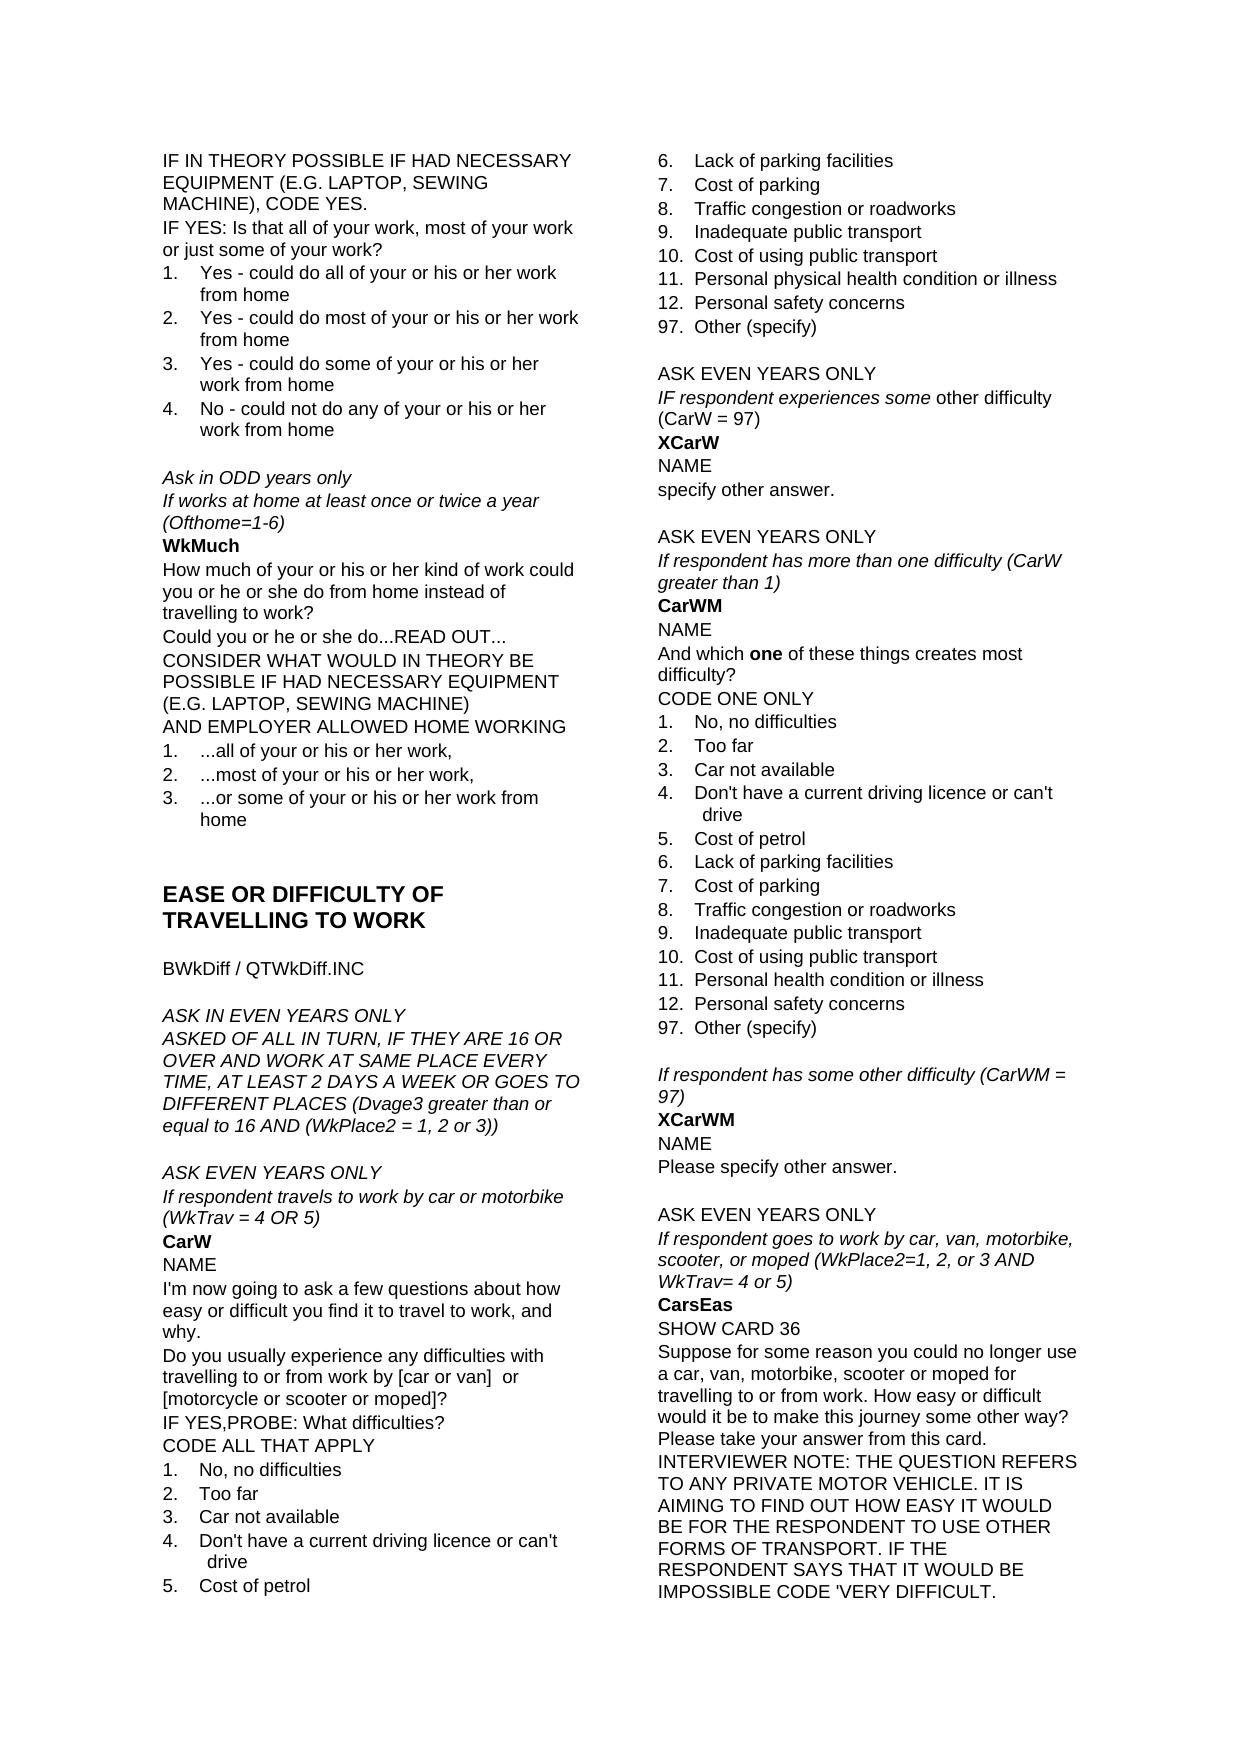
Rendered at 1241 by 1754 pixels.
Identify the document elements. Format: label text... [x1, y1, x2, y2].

text If respondent goes to work by car, van, motorbike, scooter, or moped (WkPlace2=1, 2, or 3 AND WkTrav= 4 or 5) [658, 1227, 1078, 1292]
text 4. Don't have a current driving licence or can't drive [658, 782, 1078, 825]
text NAME [658, 1133, 1078, 1154]
text Could you or he or she do...READ OUT... [162, 626, 583, 647]
text 97. Other (specify) [658, 1017, 1078, 1038]
text CarW [162, 1231, 583, 1252]
text Suppose for some reason you could no longer use a car, van, motorbike, scooter or moped for travelling to or from work. How easy or difficult would it be to make this journey some other way? Please take your answer from this card. [658, 1341, 1078, 1449]
text 6. Lack of parking facilities [658, 150, 1078, 172]
text ASKED OF ALL IN TURN, IF THEY ARE 16 OR OVER AND WORK AT SAME PLACE EVERY TIME, AT LEAST 2 DAYS A WEEK OR GOES TO DIFFERENT PLACES (Dvage3 greater than or equal to 16 AND (WkPlace2 = 1, 2 or 3)) [162, 1028, 583, 1136]
text WkMuch [162, 535, 583, 557]
list ...most of your or his or her work, [162, 763, 583, 785]
text I'm now going to ask a few questions about how easy or difficult you find it to travel to work, and why. [162, 1278, 583, 1343]
text IF YES: Is that all of your work, most of your work or just some of your work? [162, 217, 583, 260]
list ...or some of your or his or her work from home [162, 787, 583, 830]
text 4. Don't have a current driving licence or can't drive [162, 1530, 583, 1573]
text IF respondent experiences some other difficulty (CarW = 97) [658, 386, 1078, 429]
text 10. Cost of using public transport [658, 946, 1078, 967]
text 10. Cost of using public transport [658, 244, 1078, 266]
list ...all of your or his or her work, [162, 740, 583, 761]
text NAME [658, 455, 1078, 477]
list Yes - could do most of your or his or her work from home [162, 307, 583, 350]
text ASK IN EVEN YEARS ONLY [162, 1004, 583, 1026]
text Please specify other answer. [658, 1156, 1078, 1178]
text 2. Too far [162, 1482, 583, 1504]
text 11. Personal health condition or illness [658, 969, 1078, 991]
text XCarW [658, 432, 1078, 453]
text 8. Traffic congestion or roadworks [658, 197, 1078, 219]
text NAME [658, 619, 1078, 640]
text If works at home at least once or twice a year (Ofthome=1-6) [162, 490, 583, 533]
list No - could not do any of your or his or her work from home [162, 398, 583, 441]
text 3. Car not available [658, 758, 1078, 780]
subtitle EASE OR DIFFICULTY OF TRAVELLING TO WORK [162, 881, 583, 934]
text 12. Personal safety concerns [658, 993, 1078, 1014]
text 9. Inadequate public transport [658, 221, 1078, 242]
text ASK EVEN YEARS ONLY [658, 1204, 1078, 1225]
text SHOW CARD 36 [658, 1318, 1078, 1339]
text ASK EVEN YEARS ONLY [162, 1162, 583, 1183]
text ASK EVEN YEARS ONLY [658, 363, 1078, 384]
text CarsEas [658, 1294, 1078, 1316]
text 1. No, no difficulties [162, 1459, 583, 1480]
text CarWM [658, 595, 1078, 617]
text BWkDiff / QTWkDiff.INC [162, 957, 583, 979]
text 2. Too far [658, 735, 1078, 756]
text 5. Cost of petrol [658, 827, 1078, 849]
text 97. Other (specify) [658, 316, 1078, 337]
list Yes - could do all of your or his or her work from home [162, 262, 583, 305]
text If respondent travels to work by car or motorbike (WkTrav = 4 OR 5) [162, 1185, 583, 1228]
text Do you usually experience any difficulties with travelling to or from work by [car or van] or [motorcycle or scooter or moped]? [162, 1345, 583, 1409]
text ASK EVEN YEARS ONLY [658, 526, 1078, 548]
text 12. Personal safety concerns [658, 292, 1078, 313]
text And which one of these things creates most difficulty? [658, 642, 1078, 686]
text specify other answer. [658, 479, 1078, 501]
text 3. Car not available [162, 1506, 583, 1528]
text How much of your or his or her kind of work could you or he or she do from home instead of travelling to work? [162, 559, 583, 624]
list Yes - could do some of your or his or her work from home [162, 352, 583, 396]
text 5. Cost of petrol [162, 1575, 583, 1596]
text CODE ONE ONLY [658, 688, 1078, 709]
text If respondent has some other difficulty (CarWM = 97) [658, 1064, 1078, 1107]
text 7. Cost of parking [658, 875, 1078, 896]
text 9. Inadequate public transport [658, 922, 1078, 943]
text 7. Cost of parking [658, 174, 1078, 195]
text 6. Lack of parking facilities [658, 851, 1078, 873]
text Ask in ODD years only [162, 466, 583, 488]
text 1. No, no difficulties [658, 711, 1078, 733]
text 8. Traffic congestion or roadworks [658, 898, 1078, 920]
text XCarWM [658, 1109, 1078, 1131]
text If respondent has more than one difficulty (CarW greater than 1) [658, 550, 1078, 593]
text 11. Personal physical health condition or illness [658, 268, 1078, 290]
text CODE ALL THAT APPLY [162, 1435, 583, 1457]
text INTERVIEWER NOTE: THE QUESTION REFERS TO ANY PRIVATE MOTOR VEHICLE. IT IS AIMING TO FIND OUT HOW EASY IT WOULD BE FOR THE RESPONDENT TO USE OTHER FORMS OF TRANSPORT. IF THE RESPONDENT SAYS THAT IT WOULD BE IMPOSSIBLE CODE 'VERY DIFFICULT. [658, 1451, 1078, 1602]
text CONSIDER WHAT WOULD IN THEORY BE POSSIBLE IF HAD NECESSARY EQUIPMENT (E.G. LAPTOP, SEWING MACHINE) [162, 649, 583, 714]
text IF YES,PROBE: What difficulties? [162, 1411, 583, 1433]
text NAME [162, 1254, 583, 1276]
text AND EMPLOYER ALLOWED HOME WORKING [162, 716, 583, 738]
text IF IN THEORY POSSIBLE IF HAD NECESSARY EQUIPMENT (E.G. LAPTOP, SEWING MACHINE), CODE YES. [162, 150, 583, 215]
